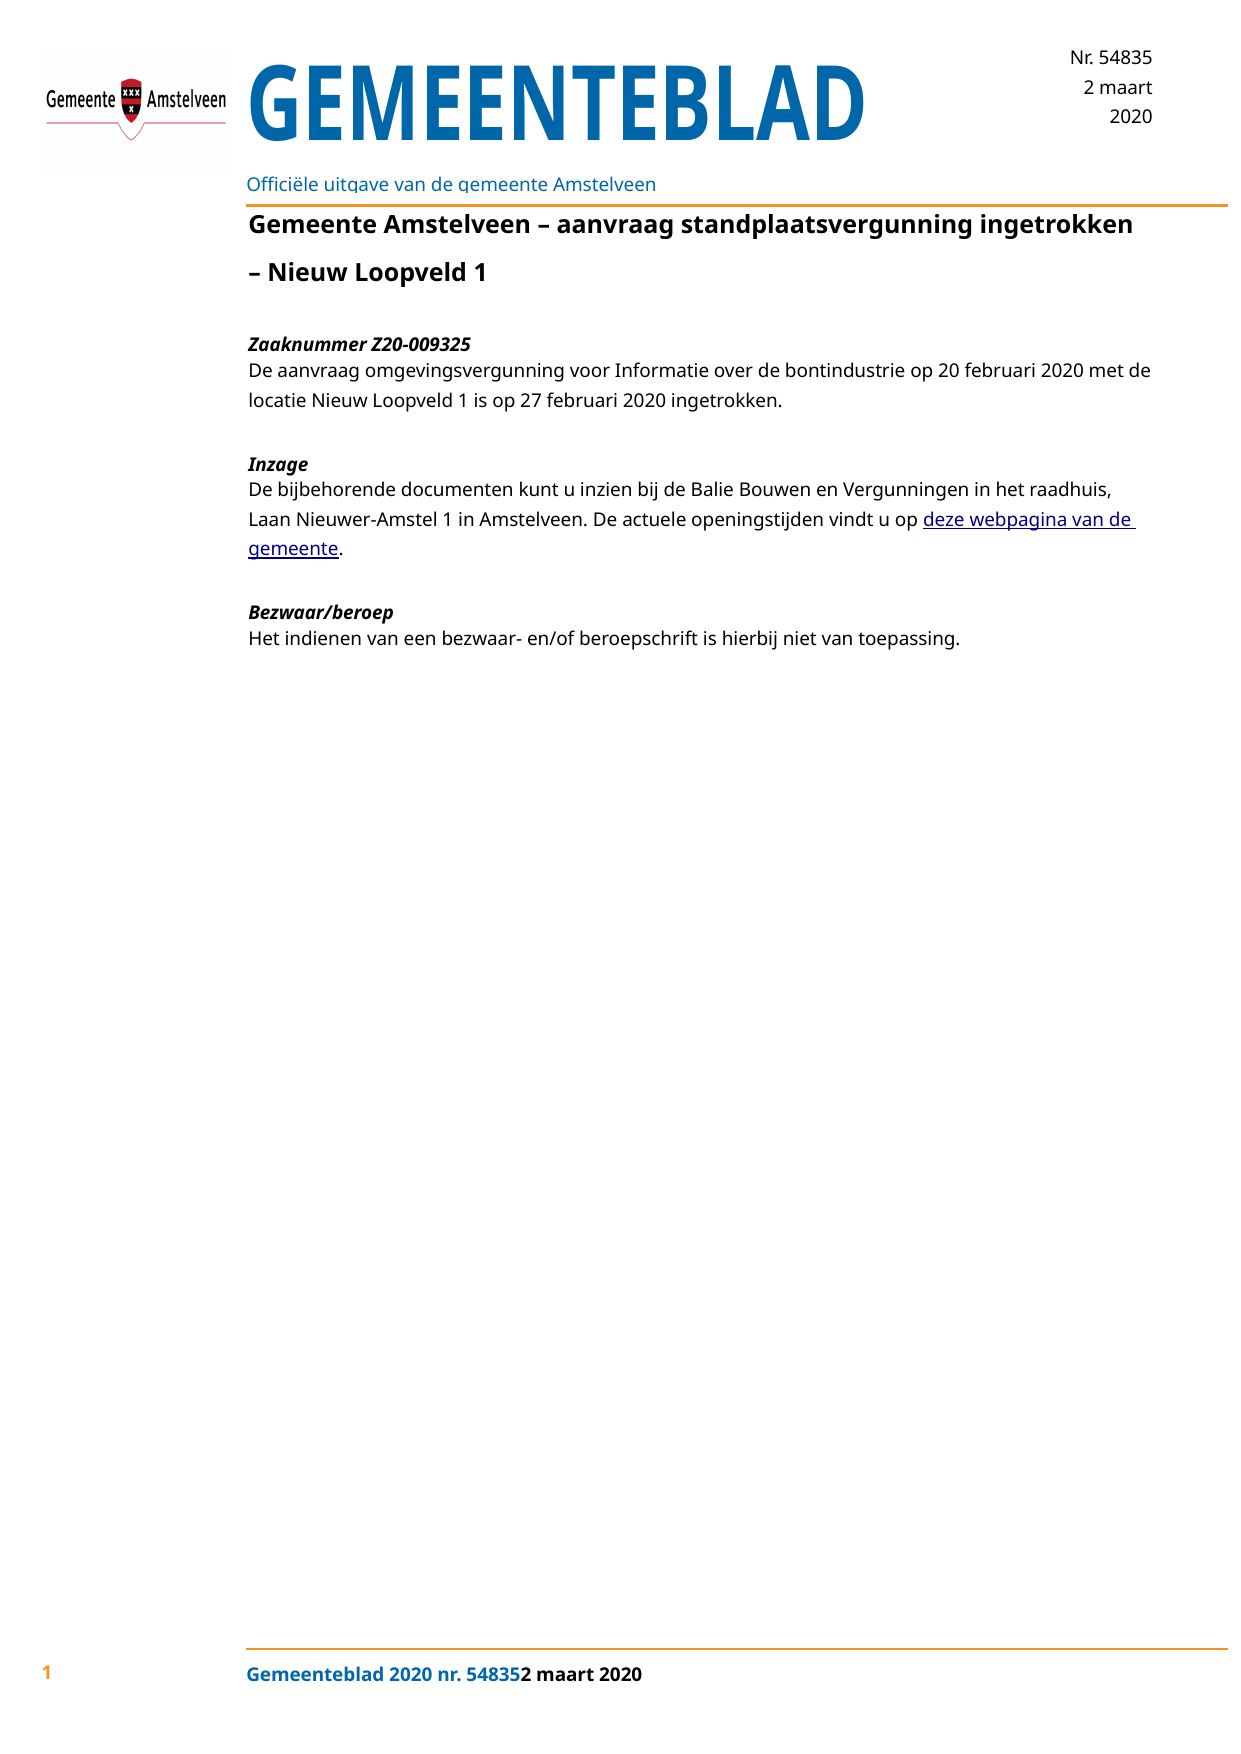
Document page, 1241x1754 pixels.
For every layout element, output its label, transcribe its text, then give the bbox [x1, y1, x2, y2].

text Het indienen van een bezwaar- en/of beroepschrift is hierbij niet van toepassing. [248, 625, 1152, 651]
text Inzage [248, 451, 1152, 476]
text Zaaknummer Z20-009325 [248, 331, 1152, 357]
text De bijbehorende documenten kunt u inzien bij de Balie Bouwen en Vergunningen in het raadhuis, Laan Nieuwer-Amstel 1 in Amstelveen. De actuele openingstijden vindt u op deze webpagina van de gemeente. [248, 476, 1152, 561]
text Gemeente Amstelveen – aanvraag standplaatsvergunning ingetrokken – Nieuw Loopveld 1 [248, 207, 1152, 288]
picture [41, 47, 231, 172]
text Bezwaar/beroep [248, 599, 1152, 625]
text De aanvraag omgevingsvergunning voor Informatie over de bontindustrie op 20 februari 2020 met de locatie Nieuw Loopveld 1 is op 27 februari 2020 ingetrokken. [248, 357, 1152, 412]
